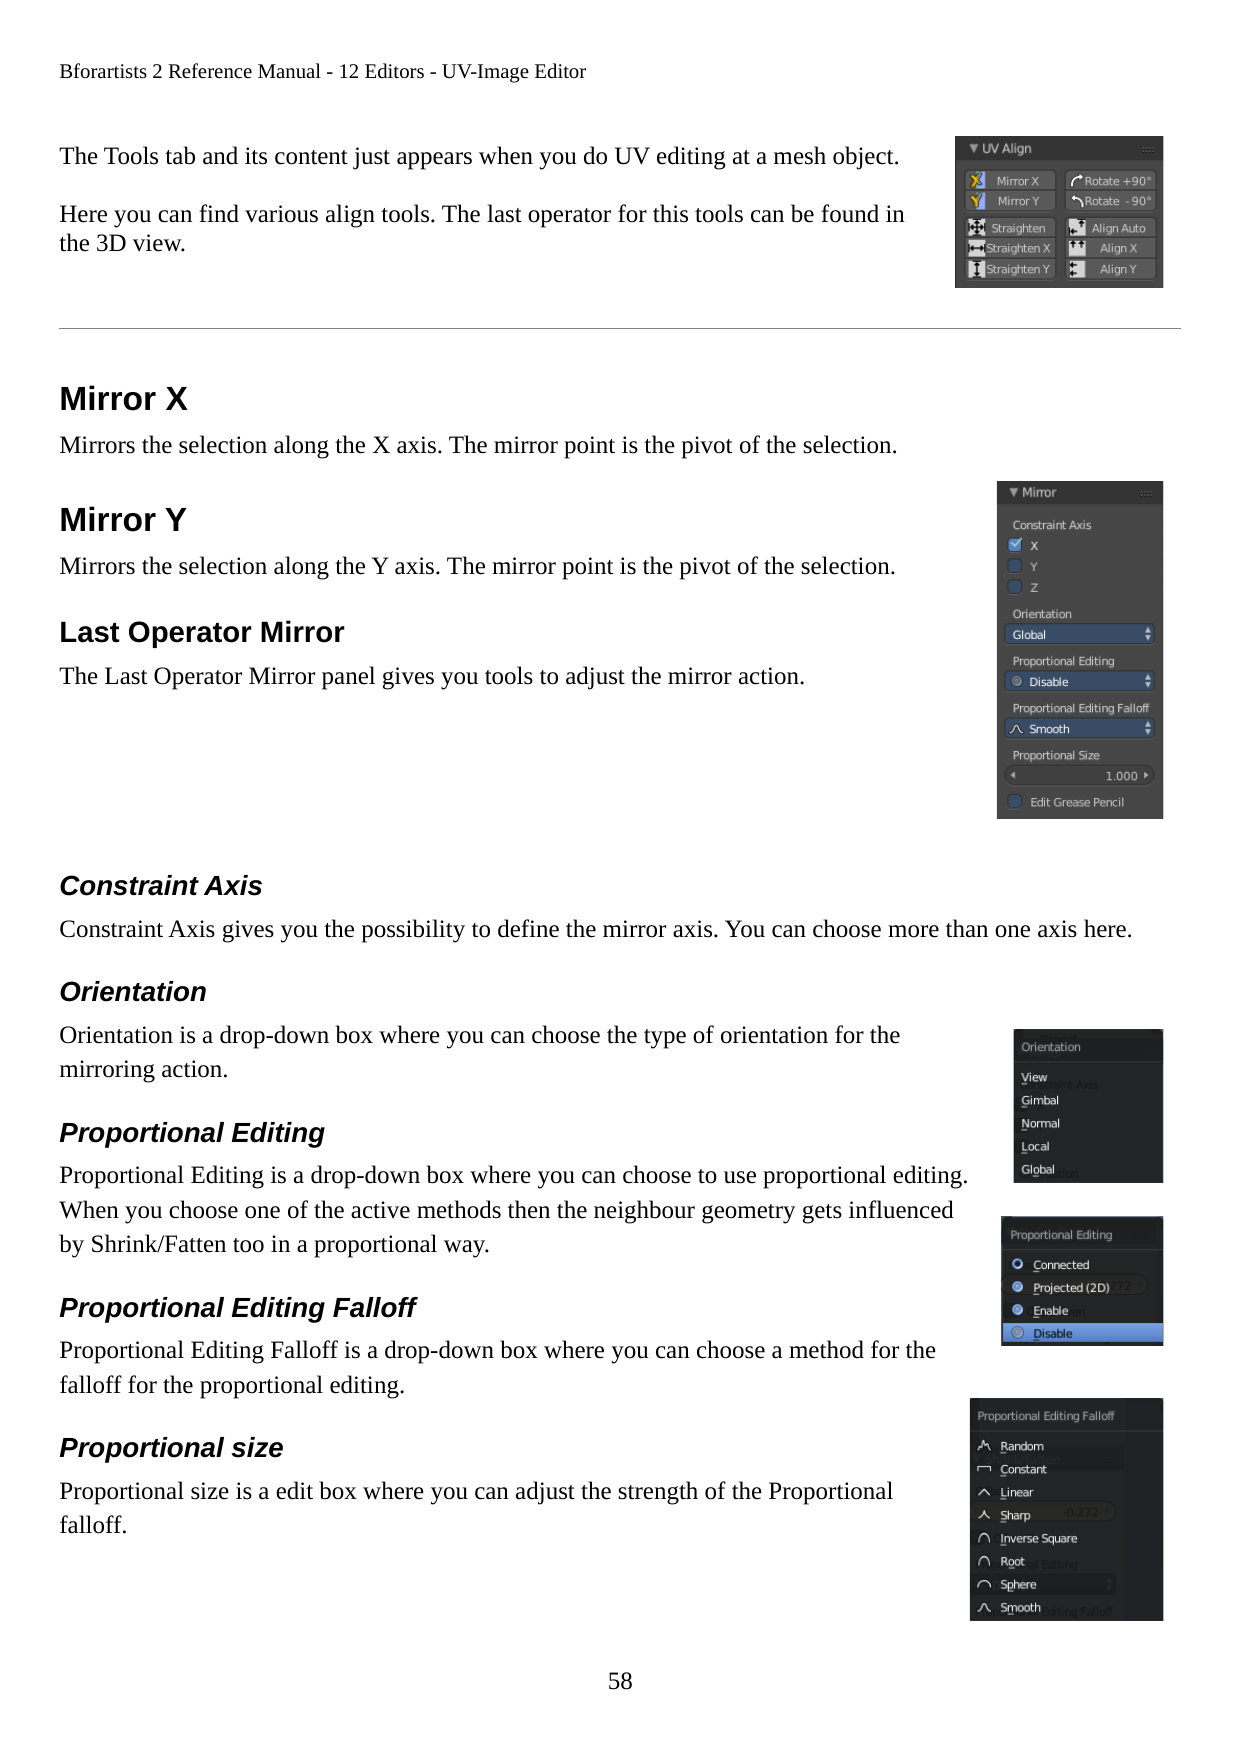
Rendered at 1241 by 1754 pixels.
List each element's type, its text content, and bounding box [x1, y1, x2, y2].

subtitle [1164, 500, 1181, 538]
text Proportional Editing is a drop-down box where you can choose to use proportional editing. When you choose one of the active methods then the neighbour geometry gets influenced by Shrink/Fatten too in a proportional way. [59, 1160, 1181, 1258]
subtitle Proportional Editing Falloff [59, 1291, 1001, 1323]
picture [955, 136, 1164, 288]
subtitle Orientation [59, 976, 1181, 1007]
text The Last Operator Mirror panel gives you tools to adjust the mirror action. [59, 661, 996, 690]
subtitle Mirror X [59, 379, 1181, 417]
picture [1001, 1216, 1164, 1346]
text The Tools tab and its content just appears when you do UV editing at a mesh object. [59, 141, 955, 170]
subtitle [1164, 615, 1181, 648]
subtitle Last Operator Mirror [59, 615, 996, 648]
text Constraint Axis gives you the possibility to define the mirror axis. You can choose more than one axis here. [59, 914, 1181, 943]
picture [1013, 1029, 1164, 1183]
text Mirrors the selection along the Y axis. The mirror point is the pivot of the selection. [59, 551, 996, 580]
text Here you can find various align tools. The last operator for this tools can be found in the 3D view. [59, 199, 955, 256]
subtitle [1164, 1431, 1181, 1463]
subtitle Constraint Axis [59, 870, 1181, 902]
subtitle Proportional Editing [59, 1116, 1013, 1148]
text Proportional size is a edit box where you can adjust the strength of the Proportional falloff. [59, 1476, 969, 1539]
text Mirrors the selection along the X axis. The mirror point is the pivot of the selection. [59, 430, 1181, 459]
picture [996, 481, 1164, 819]
picture [969, 1398, 1164, 1621]
text Orientation is a drop-down box where you can choose the type of orientation for the mirroring action. [59, 1020, 1181, 1083]
subtitle [1164, 1116, 1181, 1148]
text Proportional Editing Falloff is a drop-down box where you can choose a method for the falloff for the proportional editing. [59, 1335, 1181, 1398]
subtitle Mirror Y [59, 500, 996, 538]
subtitle Proportional size [59, 1431, 969, 1463]
